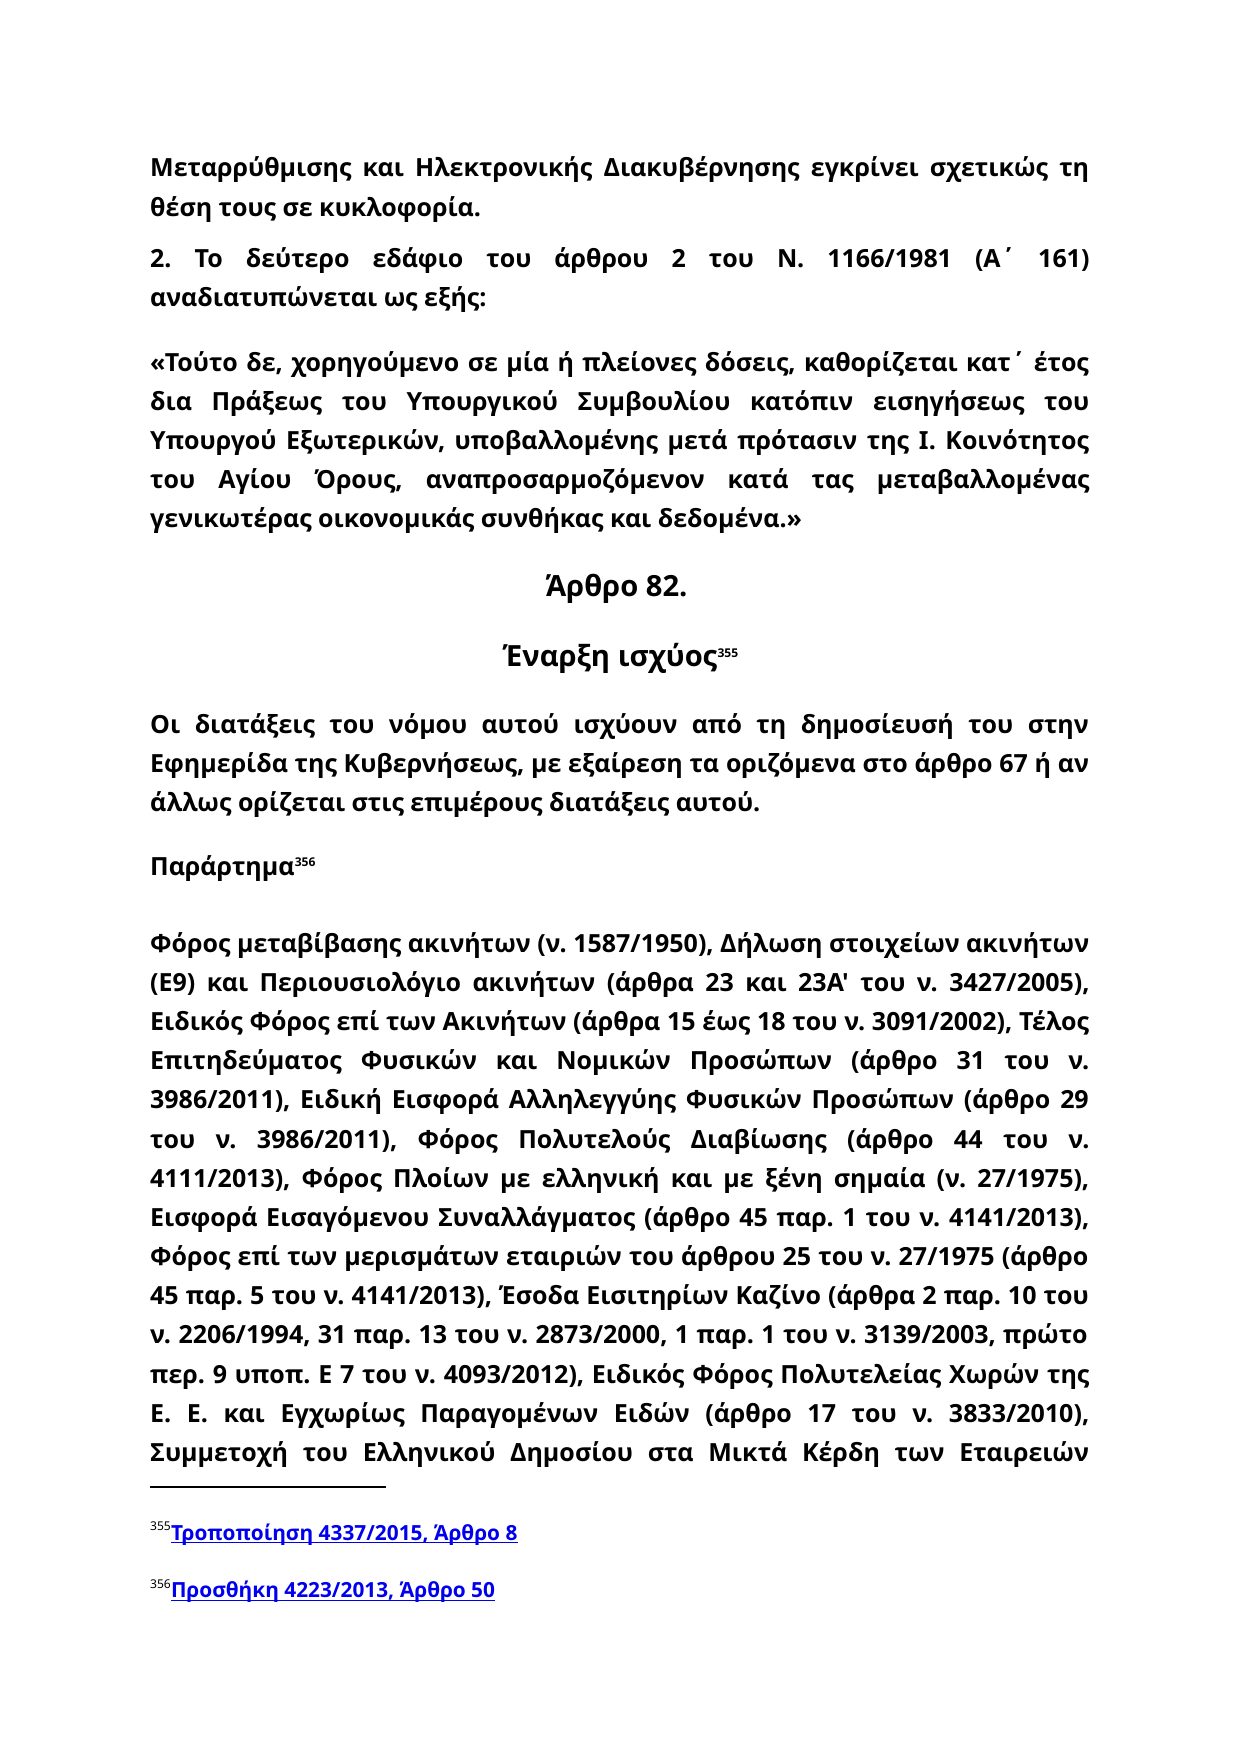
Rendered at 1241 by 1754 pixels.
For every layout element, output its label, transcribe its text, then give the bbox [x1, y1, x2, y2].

text Μεταρρύθμισης και Ηλεκτρονικής Διακυβέρνησης εγκρίνει σχετικώς τη θέση τους σε κυκλοφορία. [150, 150, 1090, 223]
text Οι διατάξεις του νόμου αυτού ισχύουν από τη δημοσίευσή του στην Εφημερίδα της Κυβερνήσεως, με εξαίρεση τα οριζόμενα στο άρθρο 67 ή αν άλλως ορίζεται στις επιμέρους διατάξεις αυτού. [150, 706, 1090, 819]
subtitle Άρθρο 82. [150, 565, 1090, 605]
text Προσθήκη 4223/2013, Άρθρο 50 [150, 1576, 1090, 1604]
text Φόρος μεταβίβασης ακινήτων (ν. 1587/1950), Δήλωση στοιχείων ακινήτων (Ε9) και Περιουσιολόγιο ακινήτων (άρθρα 23 και 23Α' του ν. 3427/2005), Ειδικός Φόρος επί των Ακινήτων (άρθρα 15 έως 18 του ν. 3091/2002), Τέλος Επιτηδεύματος Φυσικών και Νομικών Προσώπων (άρθρο 31 του ν. 3986/2011), Ειδική Εισφορά Αλληλεγγύης Φυσικών Προσώπων (άρθρο 29 του ν. 3986/2011), Φόρος Πολυτελούς Διαβίωσης (άρθρο 44 του ν. 4111/2013), Φόρος Πλοίων με ελληνική και με ξένη σημαία (ν. 27/1975), Εισφορά Εισαγόμενου Συναλλάγματος (άρθρο 45 παρ. 1 του ν. 4141/2013), Φόρος επί των μερισμάτων εταιριών του άρθρου 25 του ν. 27/1975 (άρθρο 45 παρ. 5 του ν. 4141/2013), Έσοδα Εισιτηρίων Καζίνο (άρθρα 2 παρ. 10 του ν. 2206/1994, 31 παρ. 13 του ν. 2873/2000, 1 παρ. 1 του ν. 3139/2003, πρώτο περ. 9 υποπ. Ε 7 του ν. 4093/2012), Ειδικός Φόρος Πολυτελείας Χωρών της Ε. Ε. και Εγχωρίως Παραγομένων Ειδών (άρθρο 17 του ν. 3833/2010), Συμμετοχή του Ελληνικού Δημοσίου στα Μικτά Κέρδη των Εταιρειών [150, 925, 1090, 1469]
text «Τούτο δε, χορηγούμενο σε μία ή πλείονες δόσεις, καθορίζεται κατ΄ έτος δια Πράξεως του Υπουργικού Συμβουλίου κατόπιν εισηγήσεως του Υπουργού Εξωτερικών, υποβαλλομένης μετά πρότασιν της I. Κοινότητος του Αγίου Όρους, αναπροσαρμοζόμενον κατά τας μεταβαλλομένας γενικωτέρας οικονομικάς συνθήκας και δεδομένα.» [150, 344, 1090, 535]
text 2. Το δεύτερο εδάφιο του άρθρου 2 του Ν. 1166/1981 (Α΄ 161) αναδιατυπώνεται ως εξής: [150, 241, 1090, 314]
text Τροποποίηση 4337/2015, Άρθρο 8 [150, 1518, 1090, 1546]
title Παράρτημα [150, 849, 1090, 883]
subtitle Έναρξη ισχύος [150, 636, 1090, 675]
